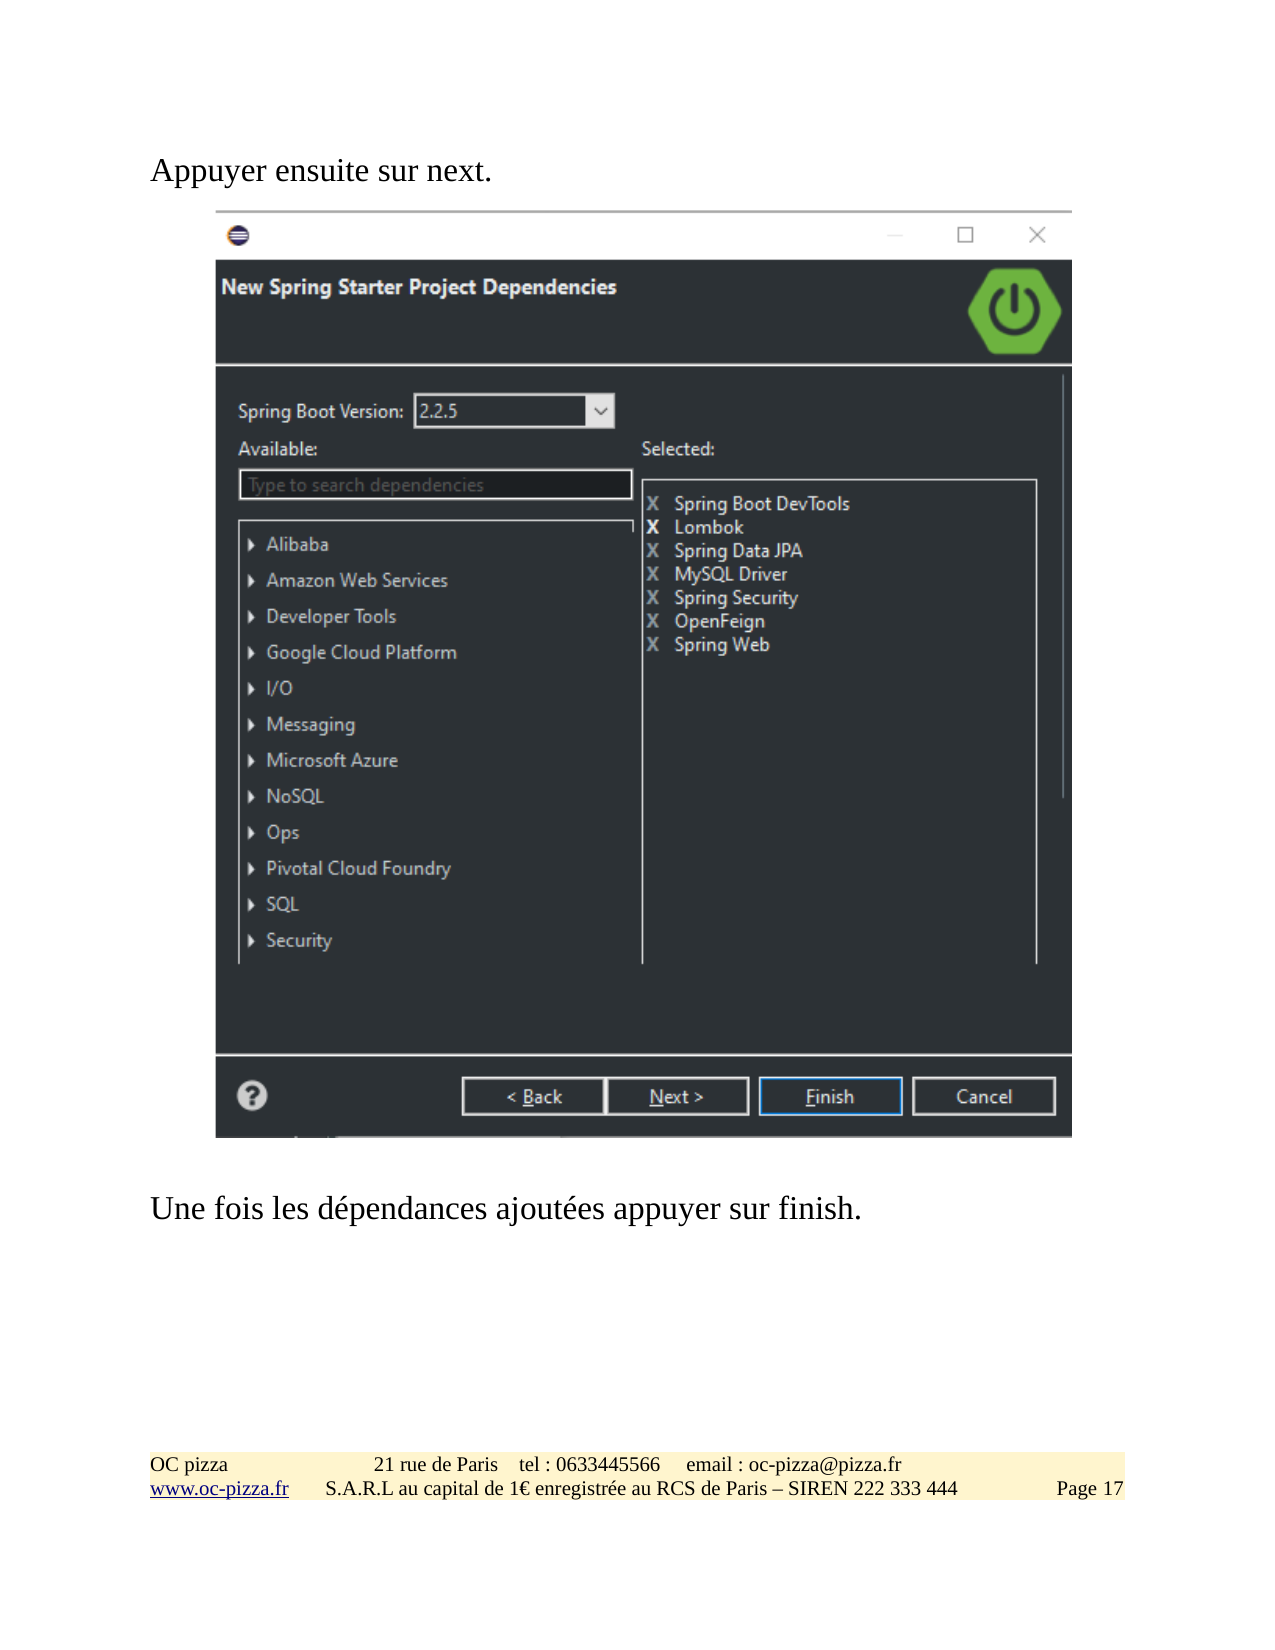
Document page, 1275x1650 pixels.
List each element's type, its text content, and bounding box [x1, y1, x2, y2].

picture [215, 210, 1072, 1138]
text Une fois les dépendances ajoutées appuyer sur finish. [150, 1188, 1125, 1227]
text Appuyer ensuite sur next. [150, 150, 1125, 188]
